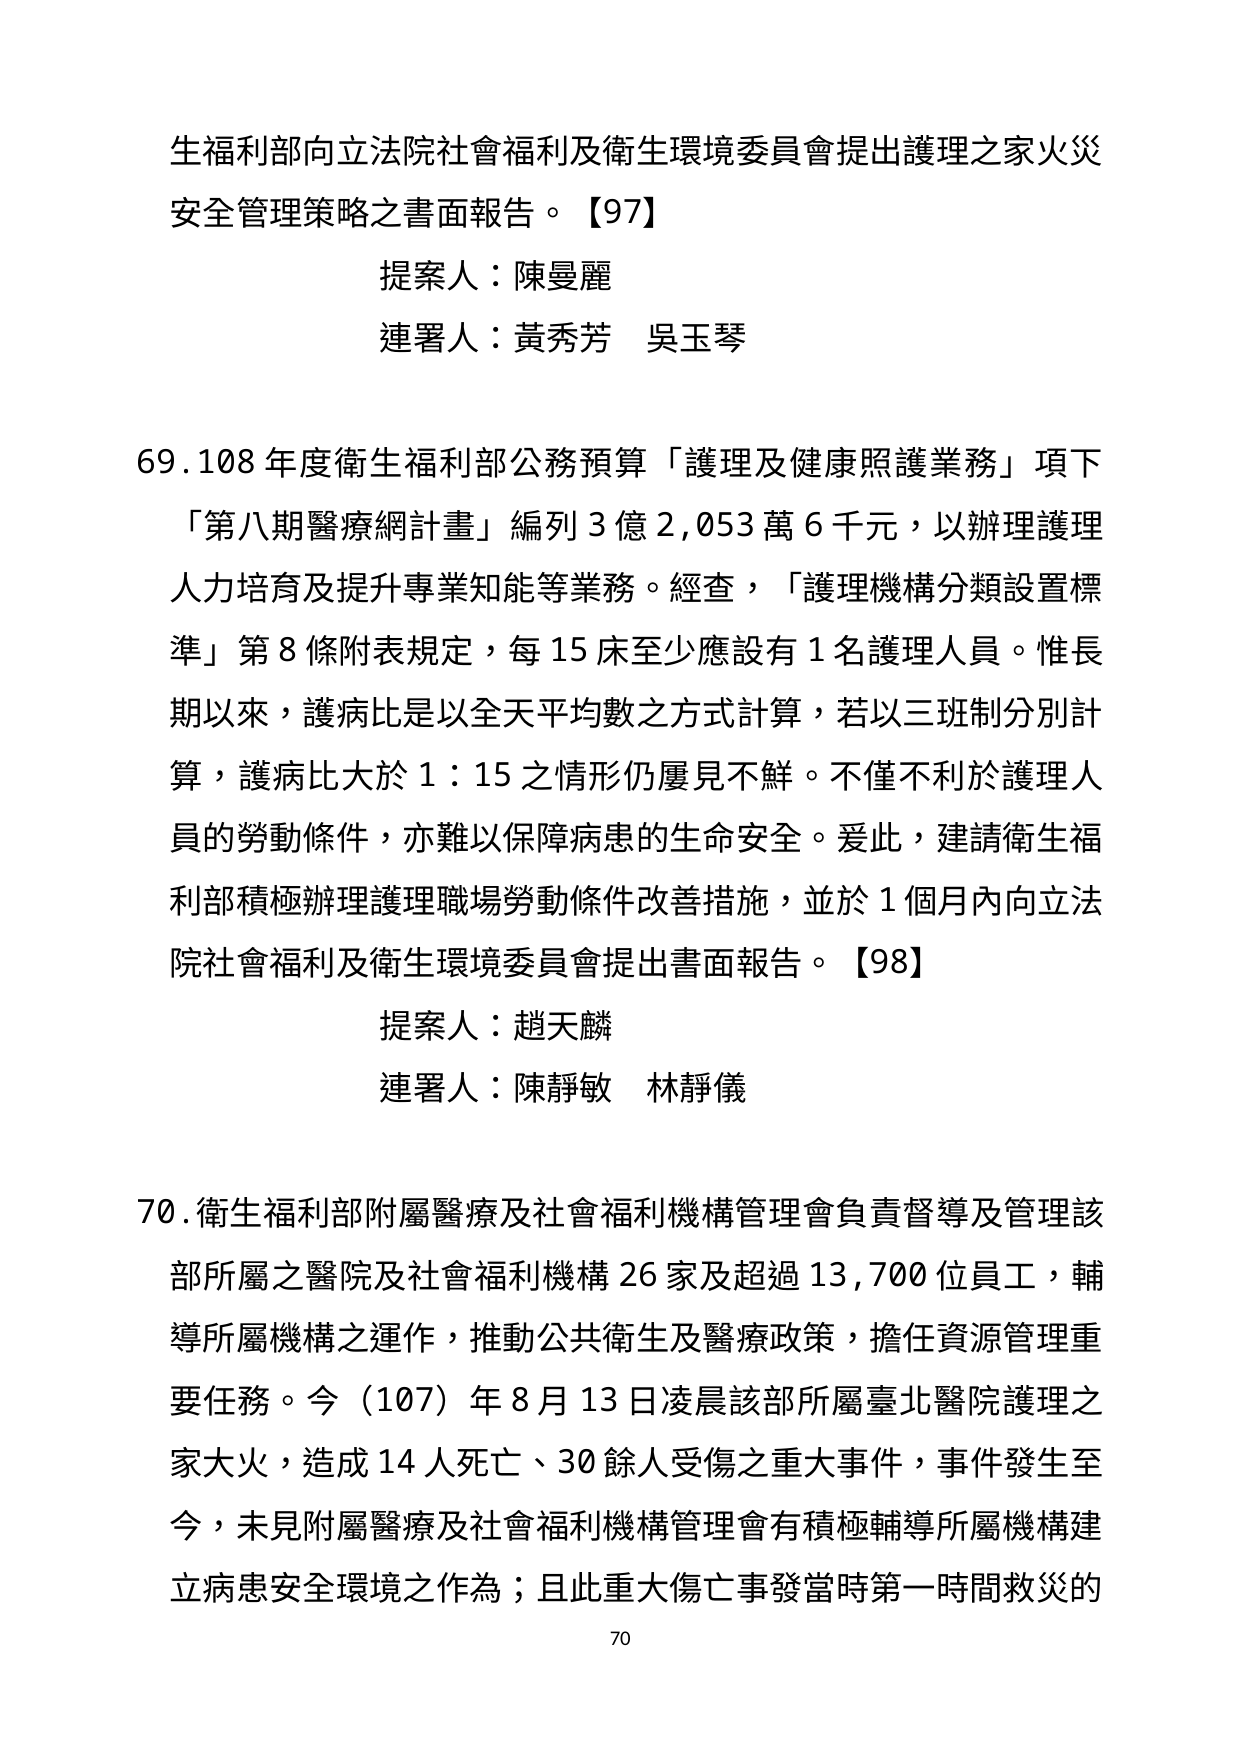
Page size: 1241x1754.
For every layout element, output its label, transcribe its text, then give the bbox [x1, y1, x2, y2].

text 70.衛生福利部附屬醫療及社會福利機構管理會負責督導及管理該部所屬之醫院及社會福利機構26家及超過13,700位員工，輔導所屬機構之運作，推動公共衛生及醫療政策，擔任資源管理重要任務。今（107）年8月13日凌晨該部所屬臺北醫院護理之家大火，造成14人死亡、30餘人受傷之重大事件，事件發生至今，未見附屬醫療及社會福利機構管理會有積極輔導所屬機構建立病患安全環境之作為；且此重大傷亡事發當時第一時間救災的 [136, 1169, 1104, 1607]
text 連署人：黃秀芳 吳玉琴 [379, 294, 1104, 357]
text 連署人：陳靜敏 林靜儀 [379, 1044, 1104, 1107]
text 提案人：陳曼麗 [379, 232, 1104, 294]
text 生福利部向立法院社會福利及衛生環境委員會提出護理之家火災安全管理策略之書面報告。【97】 [136, 107, 1104, 232]
text 提案人：趙天麟 [379, 982, 1104, 1044]
text 69.108年度衛生福利部公務預算「護理及健康照護業務」項下「第八期醫療網計畫」編列3億2,053萬6千元，以辦理護理人力培育及提升專業知能等業務。經查，「護理機構分類設置標準」第8條附表規定，每15床至少應設有1名護理人員。惟長期以來，護病比是以全天平均數之方式計算，若以三班制分別計算，護病比大於1：15之情形仍屢見不鮮。不僅不利於護理人員的勞動條件，亦難以保障病患的生命安全。爰此，建請衛生福利部積極辦理護理職場勞動條件改善措施，並於1個月內向立法院社會福利及衛生環境委員會提出書面報告。【98】 [136, 419, 1104, 982]
